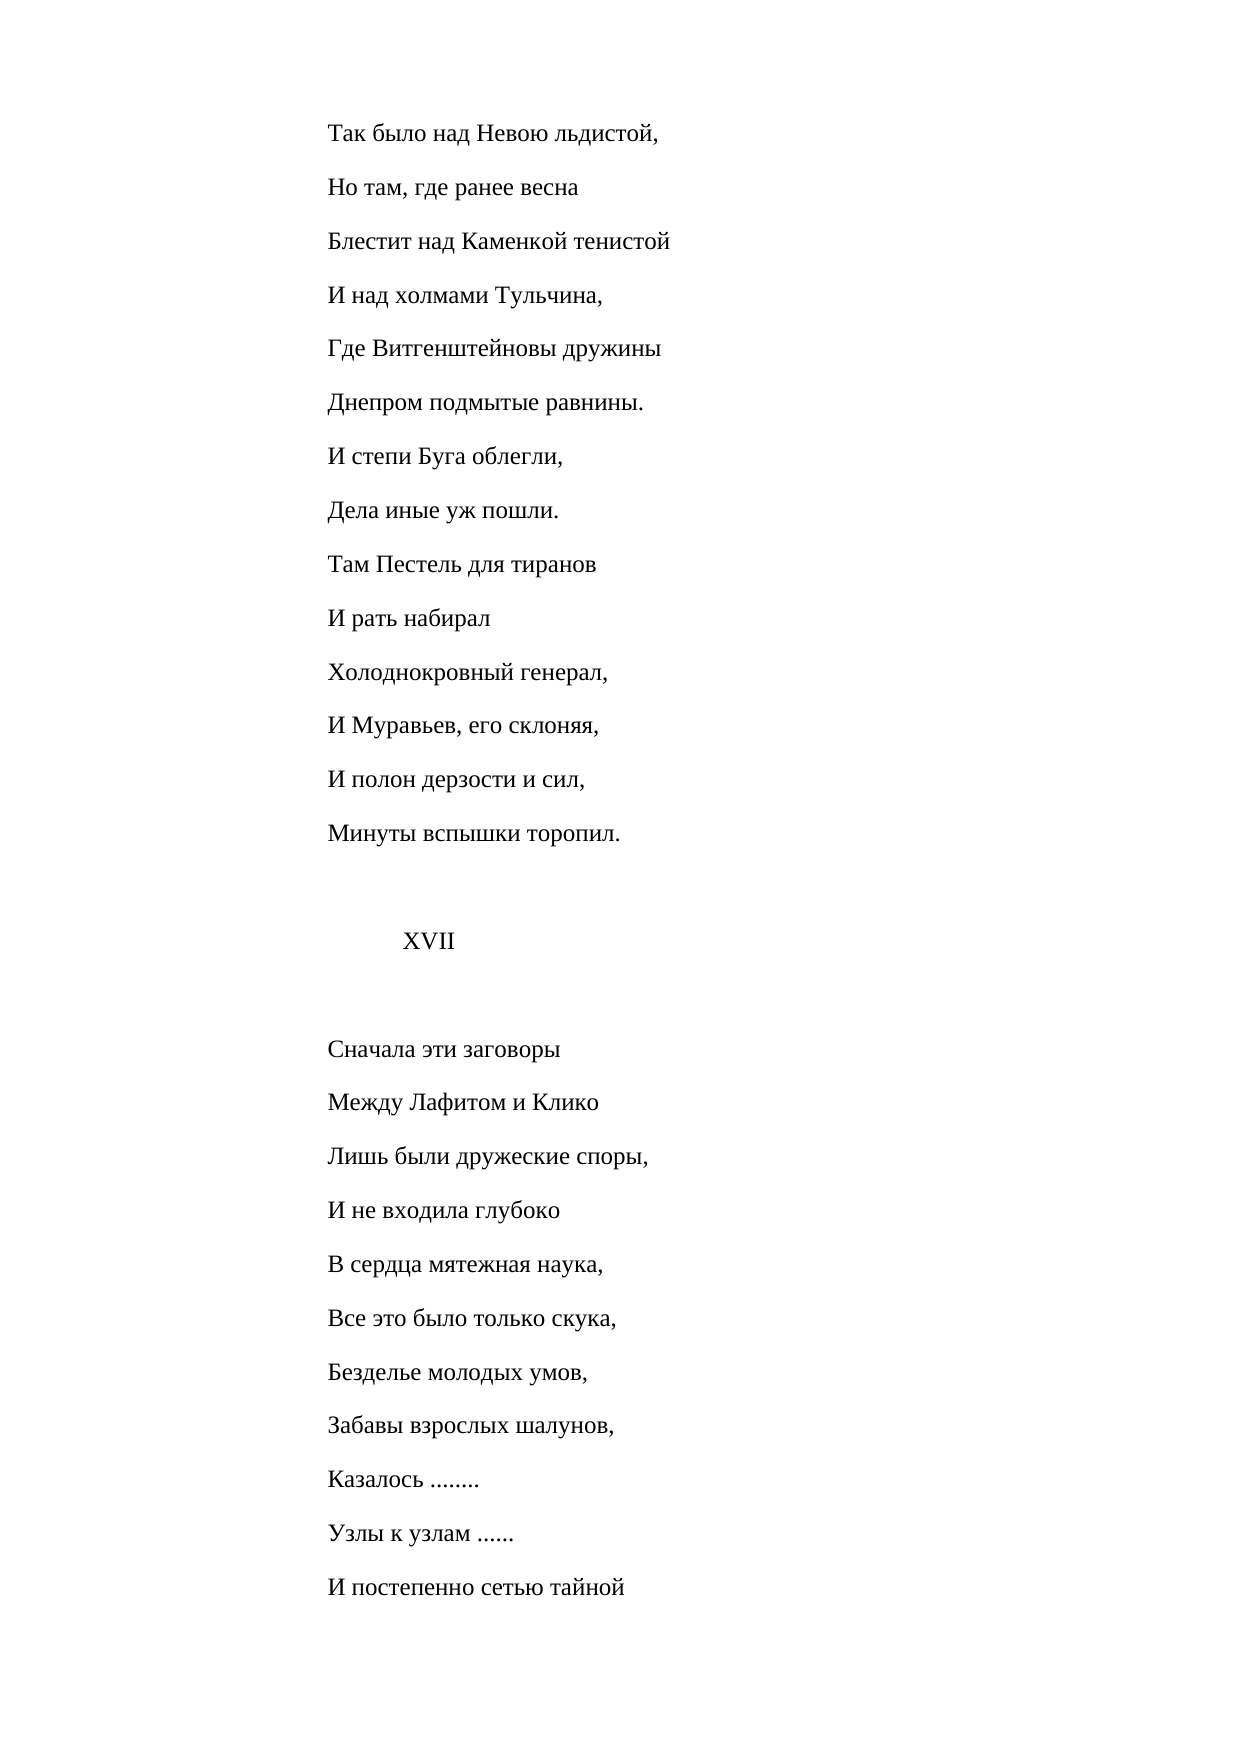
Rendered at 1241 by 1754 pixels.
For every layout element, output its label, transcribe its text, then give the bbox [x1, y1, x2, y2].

text Днепром подмытые равнины. [177, 387, 1152, 416]
text И над холмами Тульчина, [177, 280, 1152, 308]
text Забавы взрослых шалунов, [177, 1411, 1152, 1439]
text В сердца мятежная наука, [177, 1249, 1152, 1278]
text И степи Буга облегли, [177, 441, 1152, 470]
text И рать набирал [177, 603, 1152, 632]
text Безделье молодых умов, [177, 1357, 1152, 1386]
text Где Витгенштейновы дружины [177, 333, 1152, 362]
text Сначала эти заговоры [177, 1034, 1152, 1062]
text Все это было только скука, [177, 1303, 1152, 1332]
text И Муравьев, его склоняя, [177, 711, 1152, 739]
text Дела иные уж пошли. [177, 495, 1152, 524]
text Между Лафитом и Клико [177, 1087, 1152, 1116]
text XVII [177, 926, 1152, 955]
text И постепенно сетью тайной [177, 1572, 1152, 1601]
text Минуты вспышки торопил. [177, 818, 1152, 847]
text Так было над Невою льдистой, [177, 118, 1152, 147]
text Но там, где ранее весна [177, 172, 1152, 201]
text Узлы к узлам ...... [177, 1518, 1152, 1547]
text И полон дерзости и сил, [177, 764, 1152, 793]
text И не входила глубоко [177, 1195, 1152, 1224]
text Лишь были дружеские споры, [177, 1141, 1152, 1170]
text Казалось ........ [177, 1464, 1152, 1493]
text Блестит над Каменкой тенистой [177, 226, 1152, 254]
text Там Пестель для тиранов [177, 549, 1152, 578]
text Холоднокровный генерал, [177, 657, 1152, 685]
